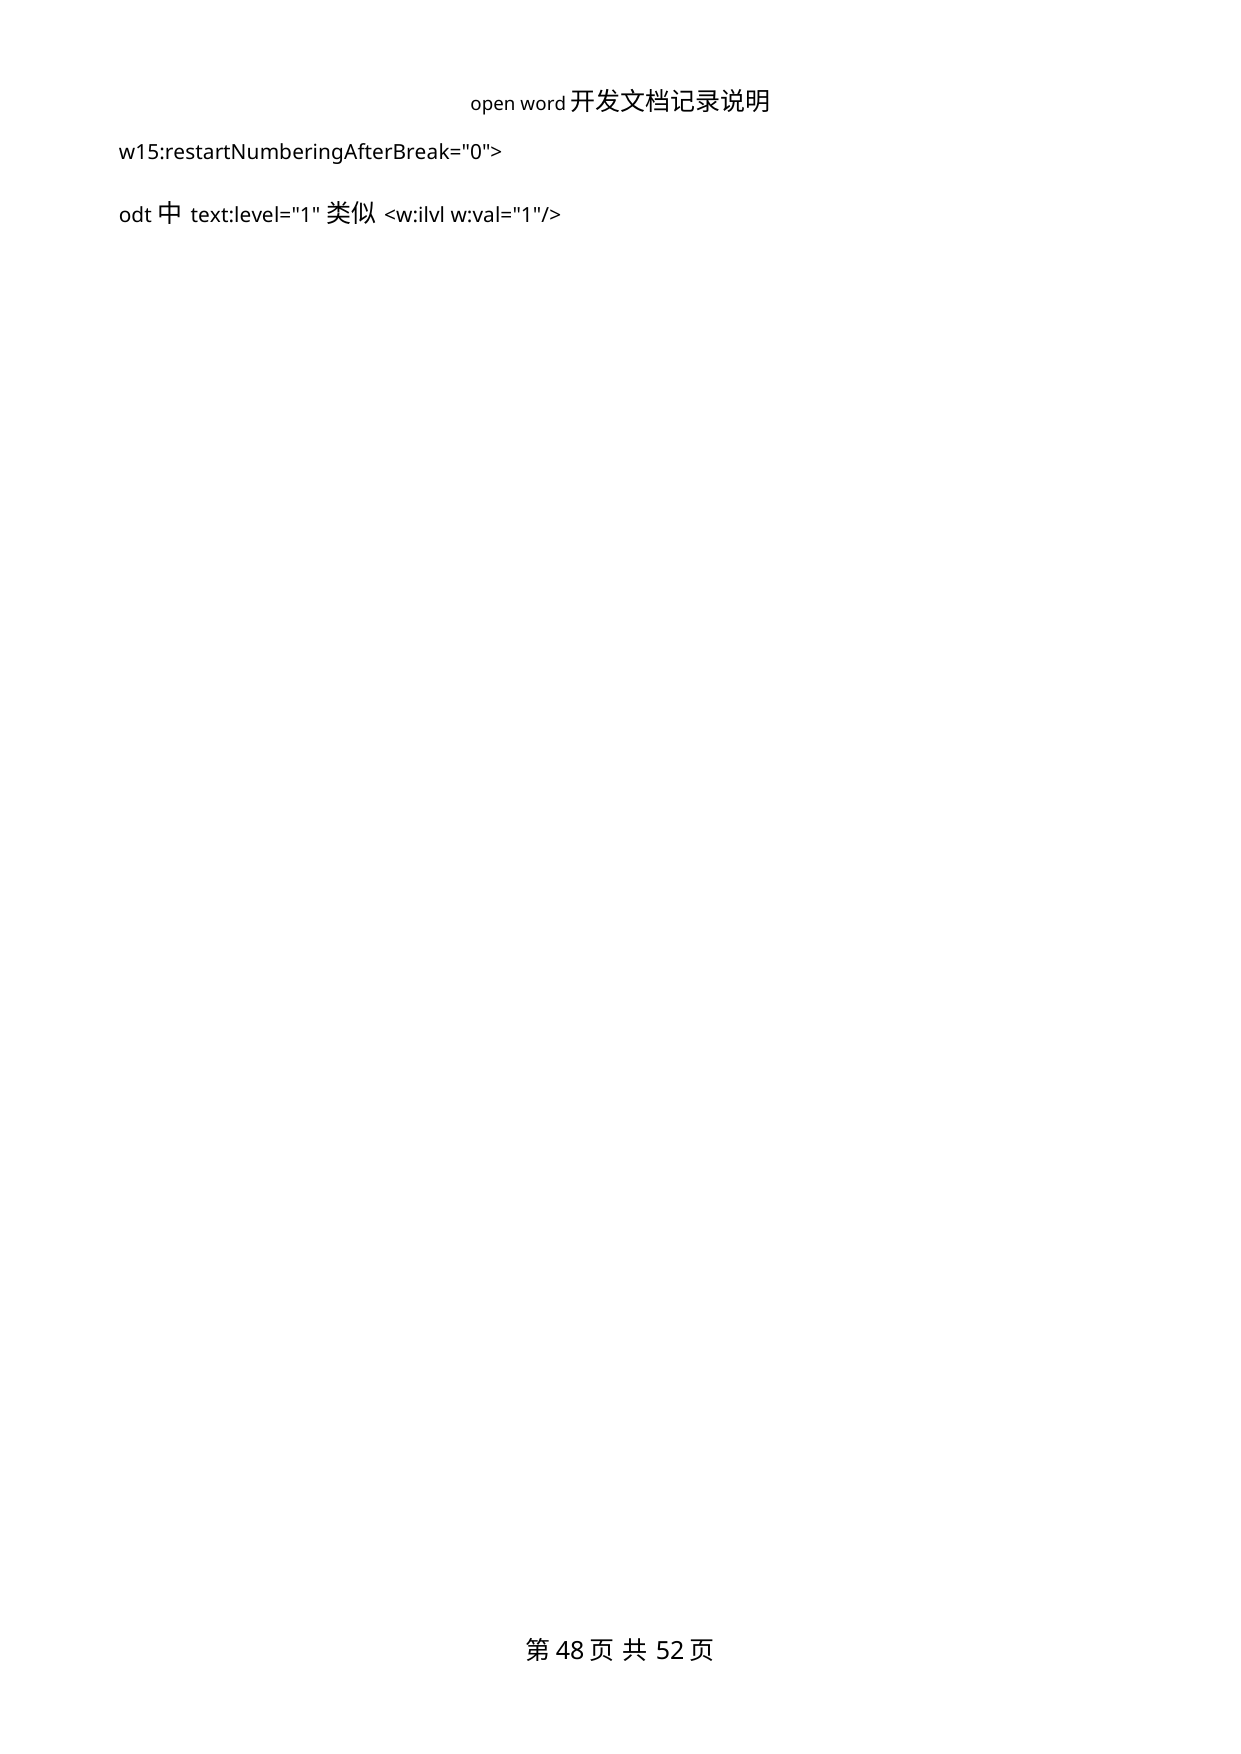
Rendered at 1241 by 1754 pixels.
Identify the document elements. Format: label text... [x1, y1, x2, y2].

text w15:restartNumberingAfterBreak="0"> [119, 137, 1121, 166]
text odt 中 text:level="1" 类似 <w:ilvl w:val="1"/> [119, 200, 1121, 229]
